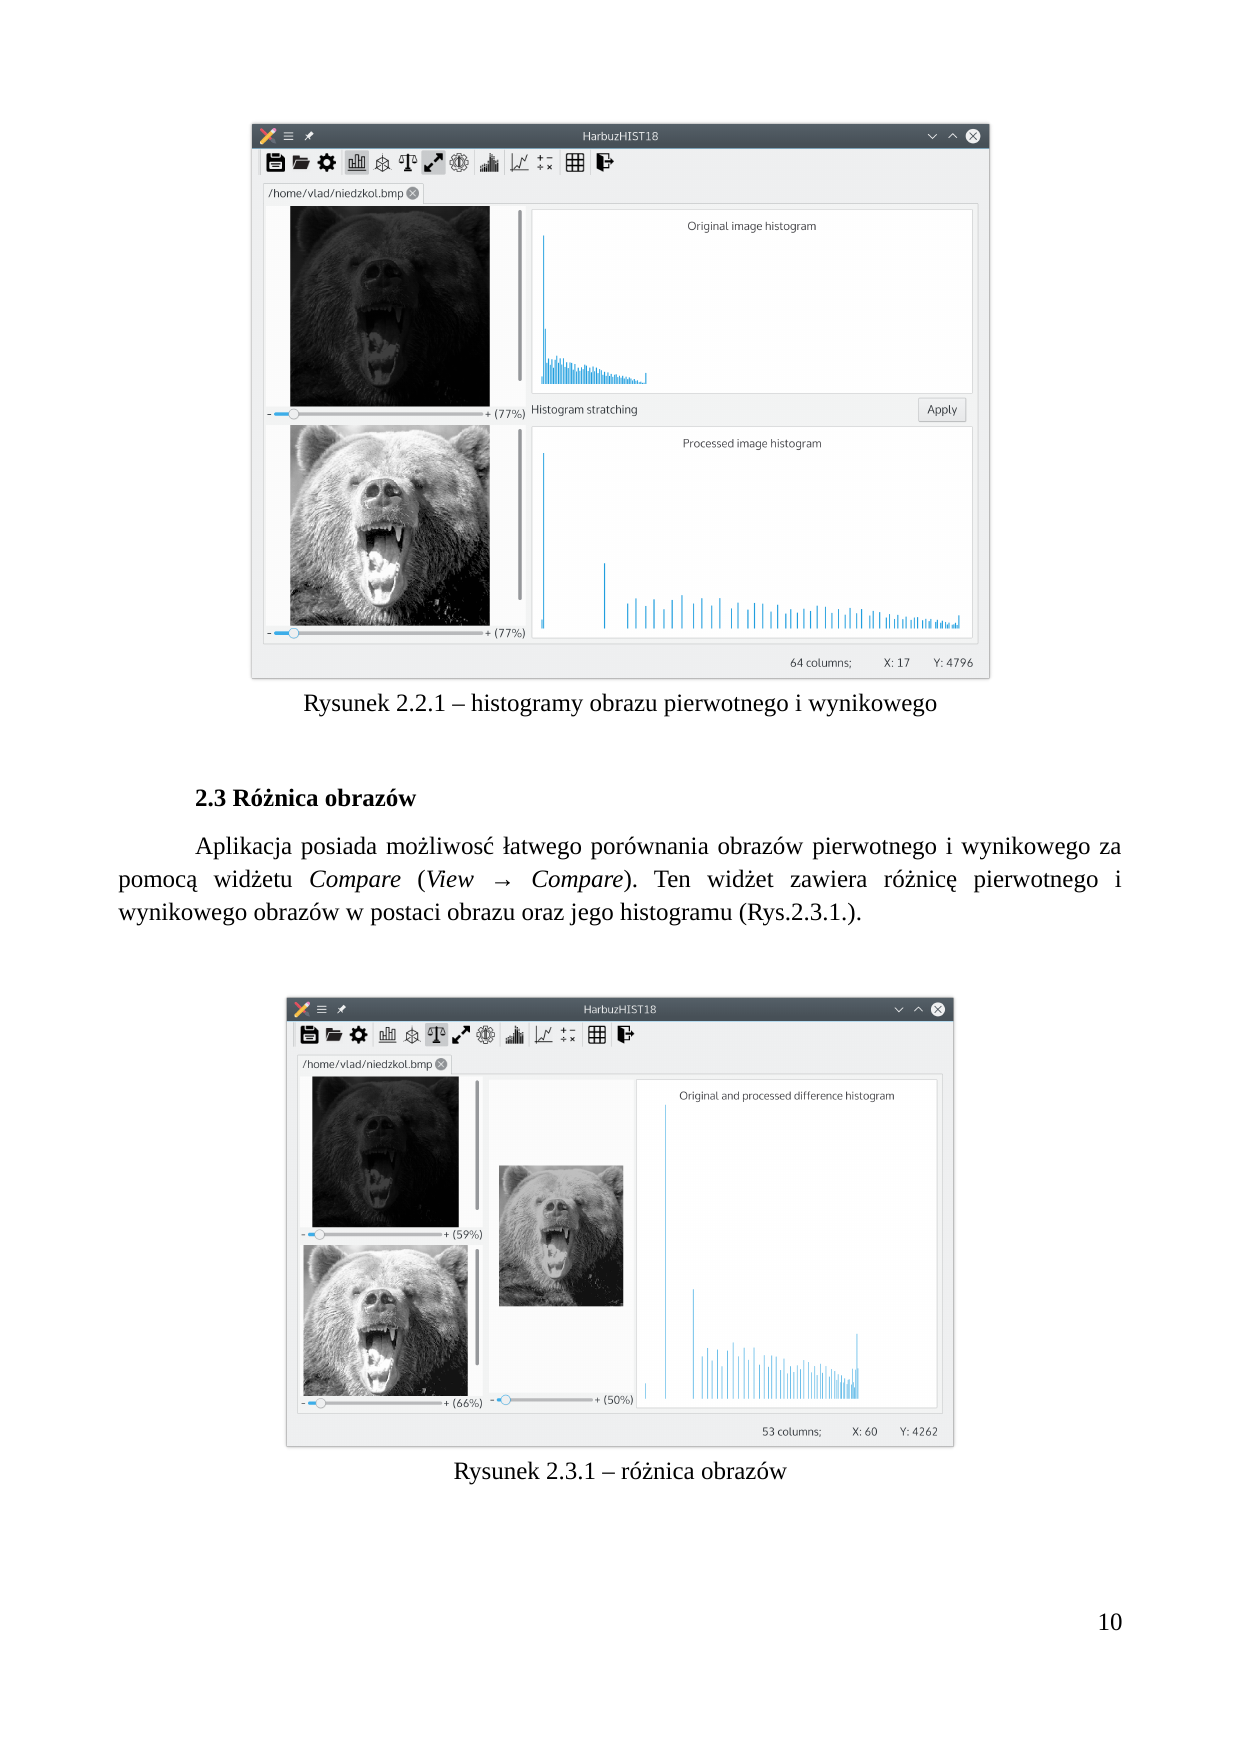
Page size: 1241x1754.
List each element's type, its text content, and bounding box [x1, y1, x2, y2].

text Rysunek 2.2.1 – histogramy obrazu pierwotnego i wynikowego [118, 684, 1122, 717]
text 2.3 Różnica obrazów [118, 783, 1122, 812]
picture [281, 992, 959, 1452]
text Rysunek 2.3.1 – różnica obrazów [118, 1452, 1122, 1484]
picture [246, 118, 994, 684]
text Aplikacja posiada możliwosć łatwego porównania obrazów pierwotnego i wynikowego za pomocą widżetu Compare (View → Compare). Ten widżet zawiera różnicę pierwotnego i wynikowego obrazów w postaci obrazu oraz jego histogramu (Rys.2.3.1.). [118, 831, 1122, 926]
